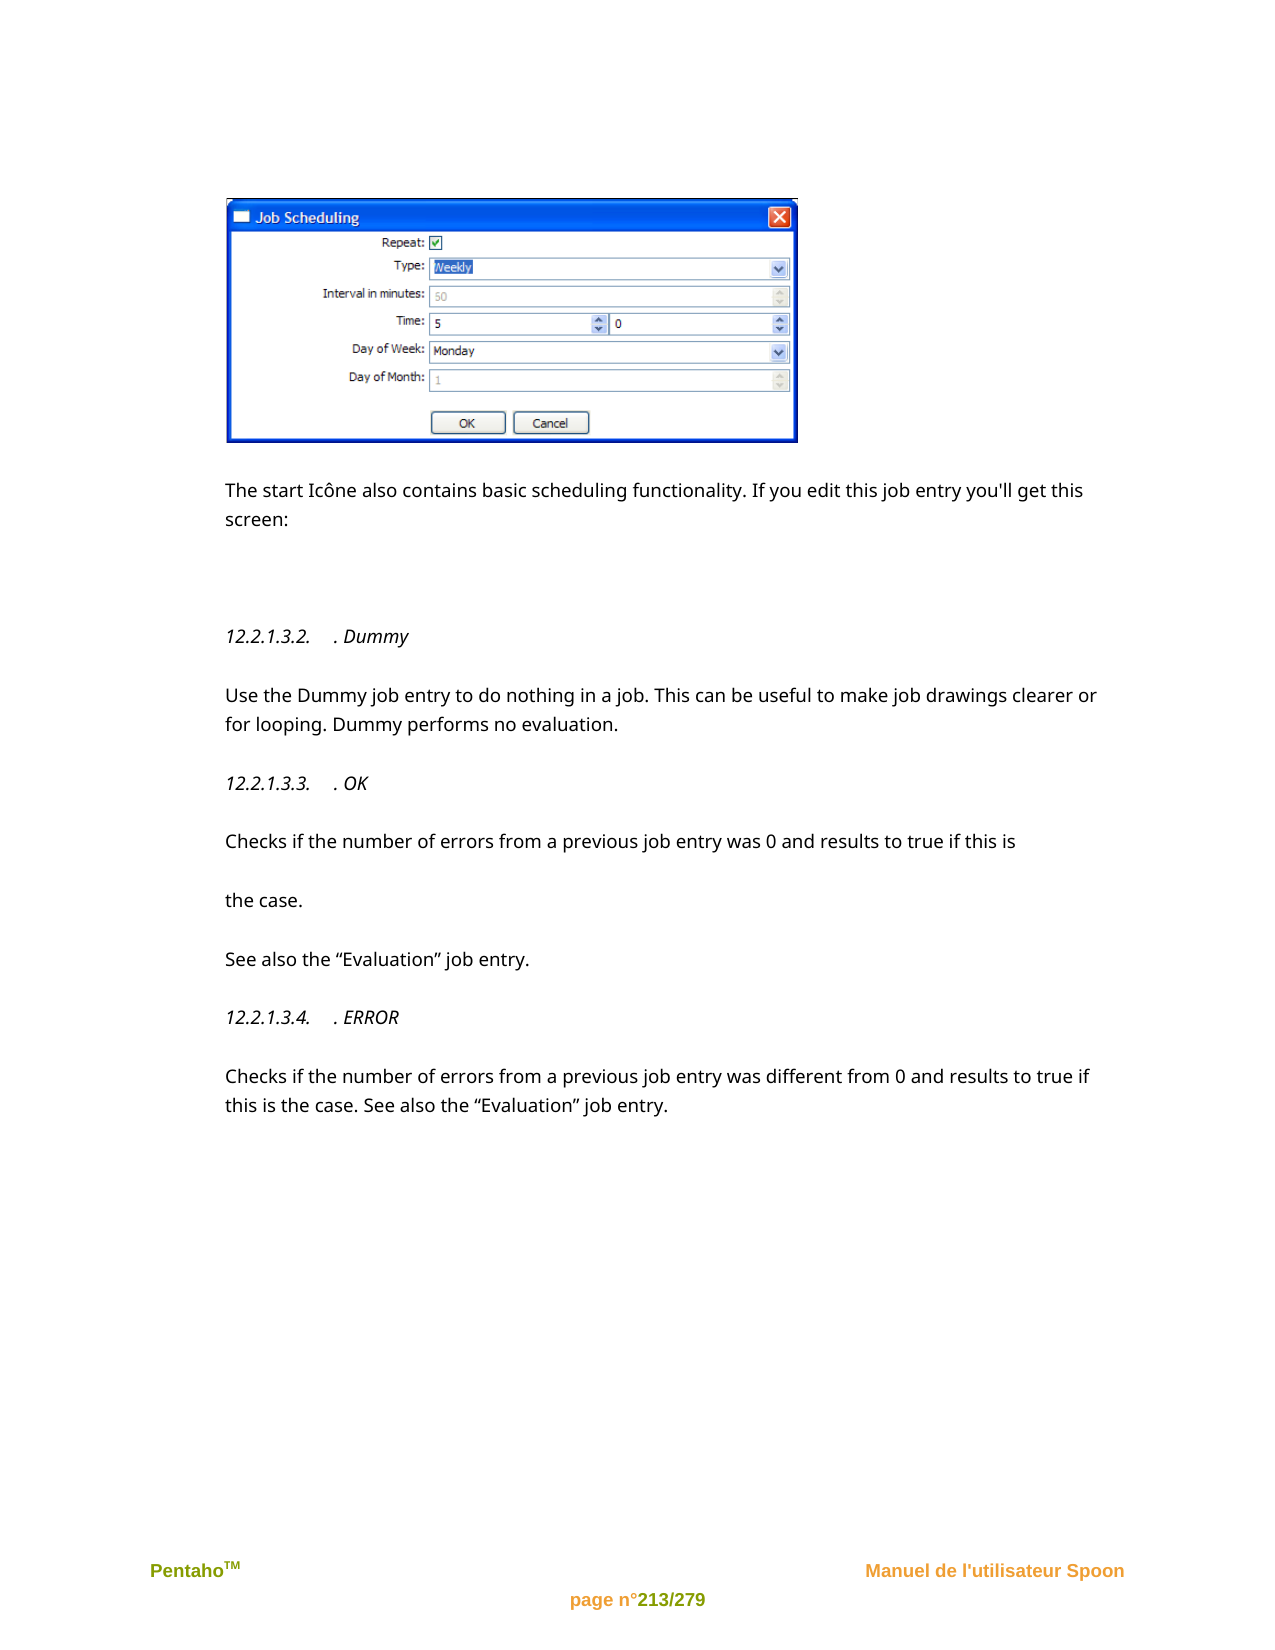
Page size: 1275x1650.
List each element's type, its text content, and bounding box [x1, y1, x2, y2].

subtitle . ERROR [225, 1001, 1125, 1030]
text Checks if the number of errors from a previous job entry was different from 0 and results to true if this is the case. See also the “Evaluation” job entry. [225, 1060, 1125, 1118]
text the case. [225, 884, 1125, 913]
text The start Icône also contains basic scheduling functionality. If you edit this job entry you'll get this screen: [225, 150, 1125, 532]
text Use the Dummy job entry to do nothing in a job. This can be useful to make job drawings clearer or for looping. Dummy performs no evaluation. [225, 679, 1125, 737]
subtitle . Dummy [225, 620, 1125, 649]
text See also the “Evaluation” job entry. [225, 943, 1125, 972]
subtitle . OK [225, 767, 1125, 796]
text Checks if the number of errors from a previous job entry was 0 and results to true if this is [225, 825, 1125, 854]
